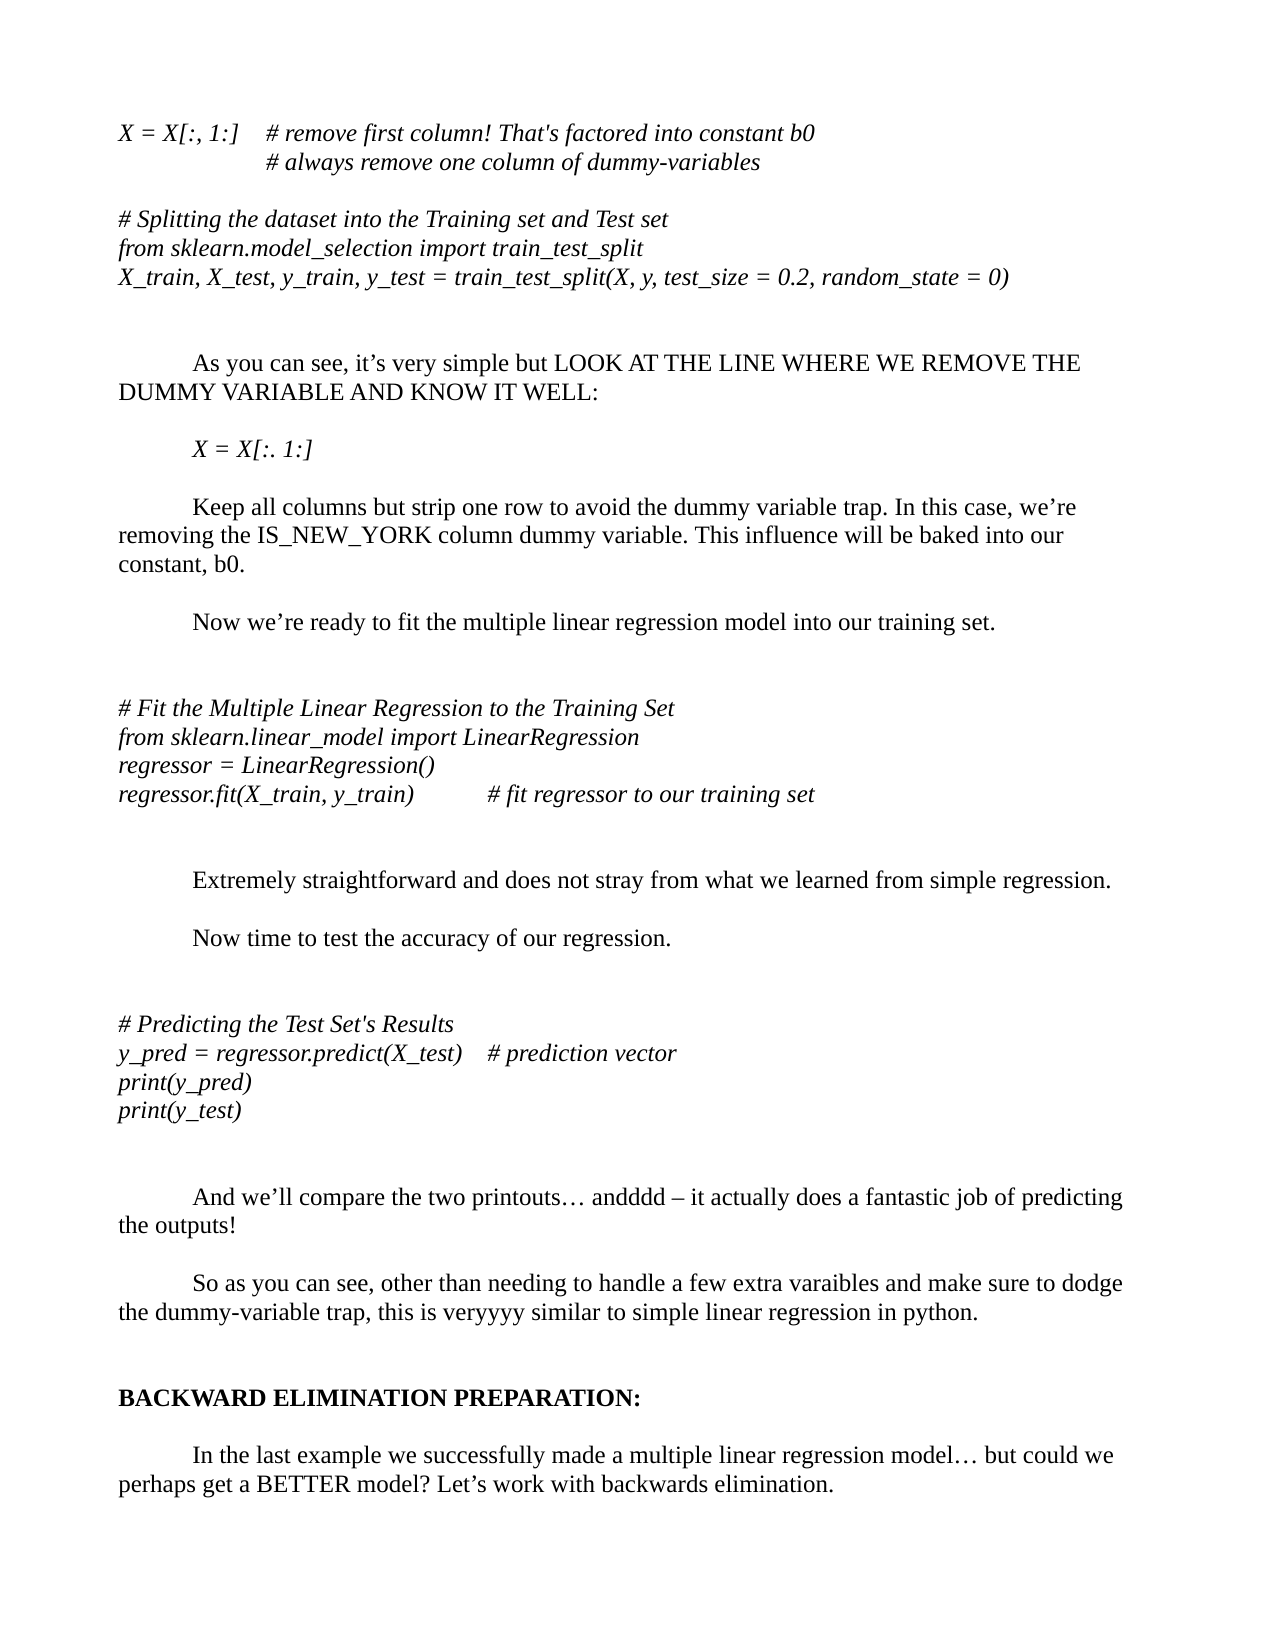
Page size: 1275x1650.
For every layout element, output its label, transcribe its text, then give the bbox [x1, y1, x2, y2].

text Now we’re ready to fit the multiple linear regression model into our training set. [118, 607, 1157, 636]
text print(y_pred) [118, 1067, 1157, 1096]
text BACKWARD ELIMINATION PREPARATION: [118, 1383, 1157, 1412]
text Keep all columns but strip one row to avoid the dummy variable trap. In this case, we’re removing the IS_NEW_YORK column dummy variable. This influence will be baked into our constant, b0. [118, 492, 1157, 578]
text X = X[:. 1:] [118, 434, 1157, 463]
text print(y_test) [118, 1096, 1157, 1124]
text y_pred = regressor.predict(X_test) # prediction vector [118, 1038, 1157, 1067]
text X = X[:, 1:] # remove first column! That's factored into constant b0 [118, 118, 1157, 147]
text X_train, X_test, y_train, y_test = train_test_split(X, y, test_size = 0.2, random_state = 0) [118, 262, 1157, 291]
text from sklearn.linear_model import LinearRegression [118, 722, 1157, 751]
text Extremely straightforward and does not stray from what we learned from simple regression. [118, 866, 1157, 894]
text As you can see, it’s very simple but LOOK AT THE LINE WHERE WE REMOVE THE DUMMY VARIABLE AND KNOW IT WELL: [118, 348, 1157, 406]
text # Fit the Multiple Linear Regression to the Training Set [118, 693, 1157, 722]
text regressor.fit(X_train, y_train) # fit regressor to our training set [118, 779, 1157, 808]
text And we’ll compare the two printouts… andddd – it actually does a fantastic job of predicting the outputs! [118, 1182, 1157, 1239]
text from sklearn.model_selection import train_test_split [118, 233, 1157, 262]
text # always remove one column of dummy-variables [118, 147, 1157, 176]
text regressor = LinearRegression() [118, 751, 1157, 779]
text # Splitting the dataset into the Training set and Test set [118, 204, 1157, 233]
text Now time to test the accuracy of our regression. [118, 923, 1157, 952]
text So as you can see, other than needing to handle a few extra varaibles and make sure to dodge the dummy-variable trap, this is veryyyy similar to simple linear regression in python. [118, 1268, 1157, 1326]
text # Predicting the Test Set's Results [118, 1009, 1157, 1038]
text In the last example we successfully made a multiple linear regression model… but could we perhaps get a BETTER model? Let’s work with backwards elimination. [118, 1441, 1157, 1498]
